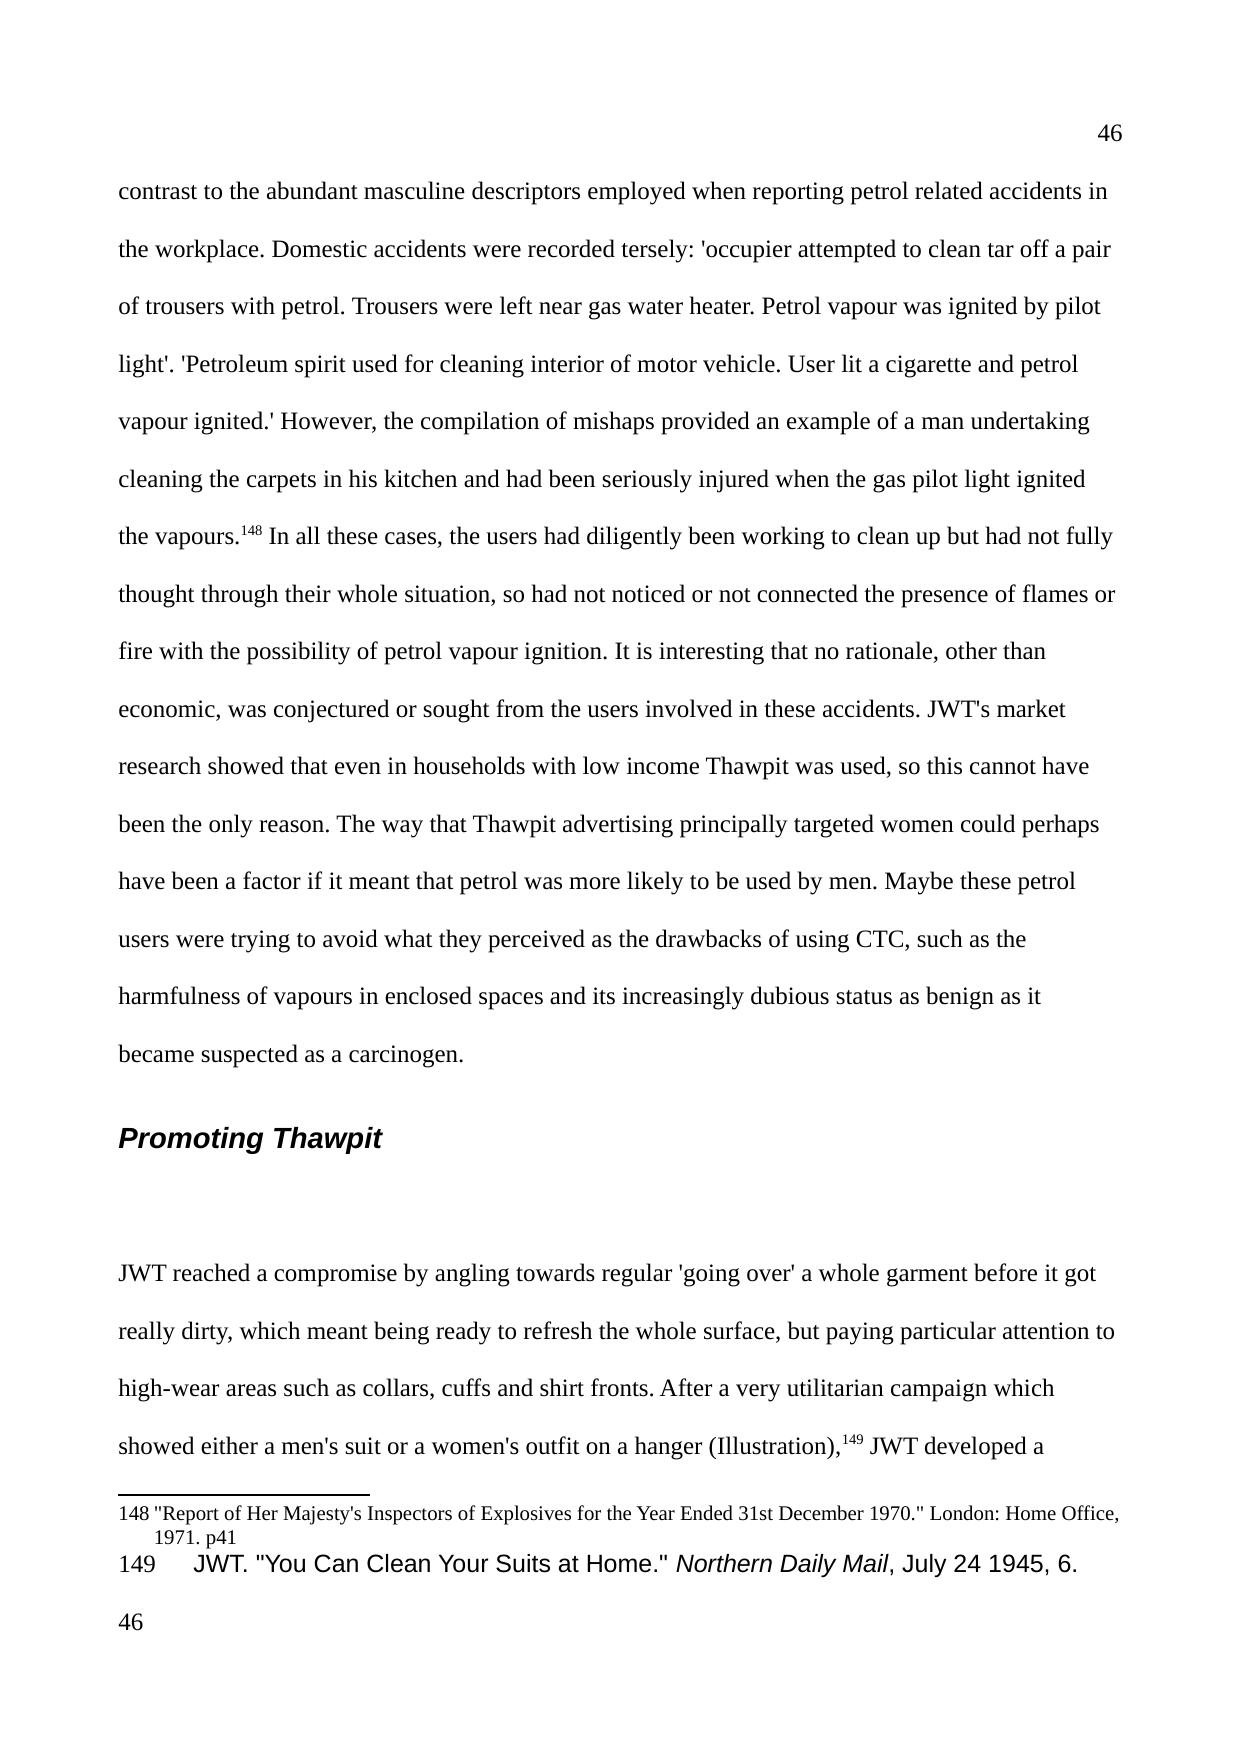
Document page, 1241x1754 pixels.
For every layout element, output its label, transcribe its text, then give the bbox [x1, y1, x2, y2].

text JWT reached a compromise by angling towards regular 'going over' a whole garment before it got really dirty, which meant being ready to refresh the whole surface, but paying particular attention to high-wear areas such as collars, cuffs and shirt fronts. After a very utilitarian campaign which showed either a men's suit or a women's outfit on a hanger (Illustration), JWT developed a [118, 1258, 1122, 1460]
text "Report of Her Majesty's Inspectors of Explosives for the Year Ended 31st December 1970." London: Home Office, 1971. p41 [118, 1501, 1122, 1549]
subtitle Promoting Thawpit [118, 1121, 1122, 1155]
text JWT. "You Can Clean Your Suits at Home." Northern Daily Mail, July 24 1945, 6. [118, 1549, 1122, 1578]
text contrast to the abundant masculine descriptors employed when reporting petrol related accidents in the workplace. Domestic accidents were recorded tersely: 'occupier attempted to clean tar off a pair of trousers with petrol. Trousers were left near gas water heater. Petrol vapour was ignited by pilot light'. 'Petroleum spirit used for cleaning interior of motor vehicle. User lit a cigarette and petrol vapour ignited.' However, the compilation of mishaps provided an example of a man undertaking cleaning the carpets in his kitchen and had been seriously injured when the gas pilot light ignited the vapours. In all these cases, the users had diligently been working to clean up but had not fully thought through their whole situation, so had not noticed or not connected the presence of flames or fire with the possibility of petrol vapour ignition. It is interesting that no rationale, other than economic, was conjectured or sought from the users involved in these accidents. JWT's market research showed that even in households with low income Thawpit was used, so this cannot have been the only reason. The way that Thawpit advertising principally targeted women could perhaps have been a factor if it meant that petrol was more likely to be used by men. Maybe these petrol users were trying to avoid what they perceived as the drawbacks of using CTC, such as the harmfulness of vapours in enclosed spaces and its increasingly dubious status as benign as it became suspected as a carcinogen. [118, 176, 1122, 1068]
